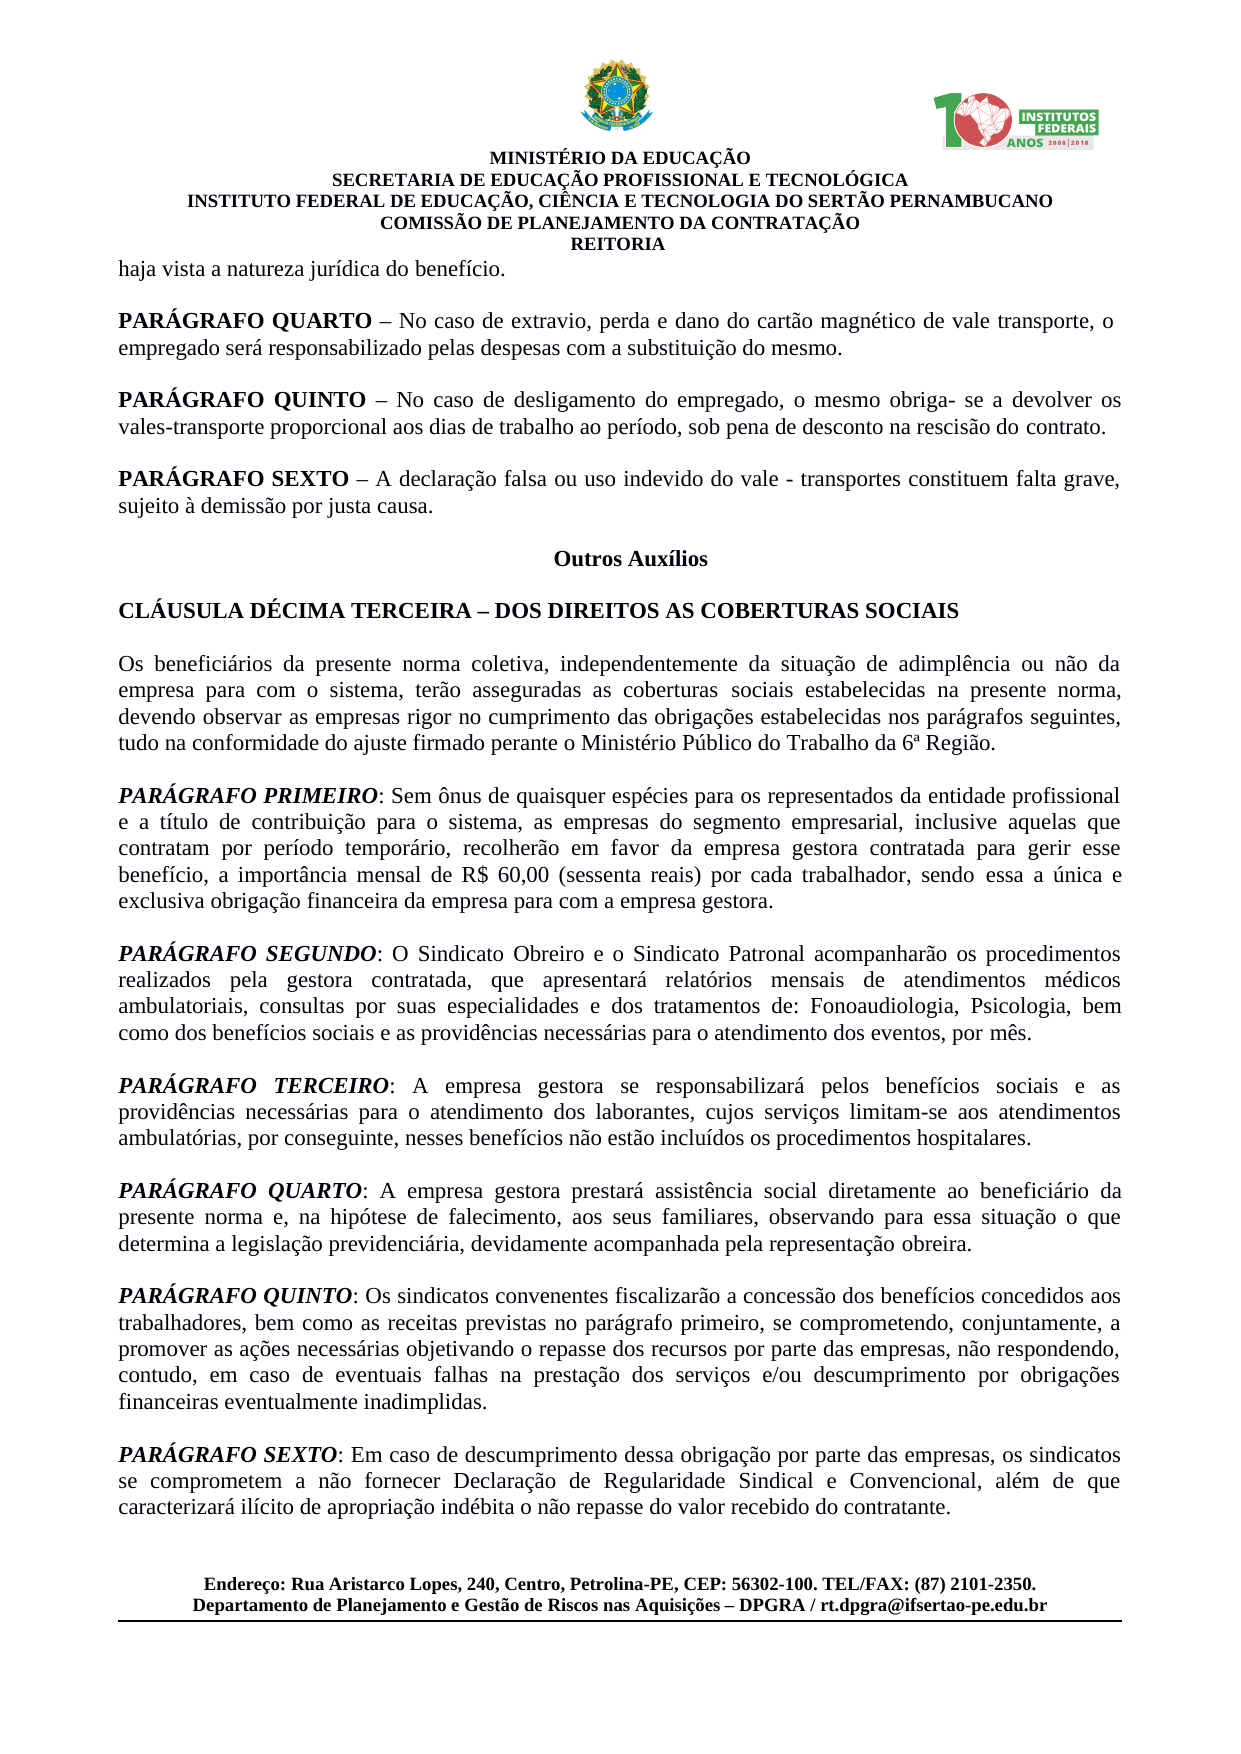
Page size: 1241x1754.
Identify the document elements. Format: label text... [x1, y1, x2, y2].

text PARÁGRAFO QUINTO – No caso de desligamento do empregado, o mesmo obriga- se a devolver os vales-transporte proporcional aos dias de trabalho ao período, sob pena de desconto na rescisão do contrato. [118, 386, 1122, 439]
text PARÁGRAFO TERCEIRO: A empresa gestora se responsabilizará pelos benefícios sociais e as providências necessárias para o atendimento dos laborantes, cujos serviços limitam-se aos atendimentos ambulatórias, por conseguinte, nesses benefícios não estão incluídos os procedimentos hospitalares. [118, 1072, 1122, 1151]
text PARÁGRAFO SEXTO – A declaração falsa ou uso indevido do vale - transportes constituem falta grave, sujeito à demissão por justa causa. [118, 466, 1122, 518]
text Outros Auxílios [158, 544, 1103, 571]
text CLÁUSULA DÉCIMA TERCEIRA – DOS DIREITOS AS COBERTURAS SOCIAIS [118, 597, 1122, 624]
picture [933, 93, 1099, 150]
text PARÁGRAFO SEXTO: Em caso de descumprimento dessa obrigação por parte das empresas, os sindicatos se comprometem a não fornecer Declaração de Regularidade Sindical e Convencional, além de que caracterizará ilícito de apropriação indébita o não repasse do valor recebido do contratante. [118, 1441, 1122, 1520]
picture [579, 58, 654, 132]
text PARÁGRAFO QUARTO: A empresa gestora prestará assistência social diretamente ao beneficiário da presente norma e, na hipótese de falecimento, aos seus familiares, observando para essa situação o que determina a legislação previdenciária, devidamente acompanhada pela representação obreira. [118, 1177, 1122, 1256]
text haja vista a natureza jurídica do benefício. [118, 255, 1128, 281]
text PARÁGRAFO QUARTO – No caso de extravio, perda e dano do cartão magnético de vale transporte, o empregado será responsabilizado pelas despesas com a substituição do mesmo. [118, 307, 1116, 360]
text Os beneficiários da presente norma coletiva, independentemente da situação de adimplência ou não da empresa para com o sistema, terão asseguradas as coberturas sociais estabelecidas na presente norma, devendo observar as empresas rigor no cumprimento das obrigações estabelecidas nos parágrafos seguintes, tudo na conformidade do ajuste firmado perante o Ministério Público do Trabalho da 6ª Região. [118, 650, 1122, 755]
text PARÁGRAFO QUINTO: Os sindicatos convenentes fiscalizarão a concessão dos benefícios concedidos aos trabalhadores, bem como as receitas previstas no parágrafo primeiro, se comprometendo, conjuntamente, a promover as ações necessárias objetivando o repasse dos recursos por parte das empresas, não respondendo, contudo, em caso de eventuais falhas na prestação dos serviços e/ou descumprimento por obrigações financeiras eventualmente inadimplidas. [118, 1282, 1122, 1414]
text PARÁGRAFO PRIMEIRO: Sem ônus de quaisquer espécies para os representados da entidade profissional e a título de contribuição para o sistema, as empresas do segmento empresarial, inclusive aquelas que contratam por período temporário, recolherão em favor da empresa gestora contratada para gerir esse benefício, a importância mensal de R$ 60,00 (sessenta reais) por cada trabalhador, sendo essa a única e exclusiva obrigação financeira da empresa para com a empresa gestora. [118, 782, 1122, 913]
text PARÁGRAFO SEGUNDO: O Sindicato Obreiro e o Sindicato Patronal acompanharão os procedimentos realizados pela gestora contratada, que apresentará relatórios mensais de atendimentos médicos ambulatoriais, consultas por suas especialidades e dos tratamentos de: Fonoaudiologia, Psicologia, bem como dos benefícios sociais e as providências necessárias para o atendimento dos eventos, por mês. [118, 940, 1122, 1045]
